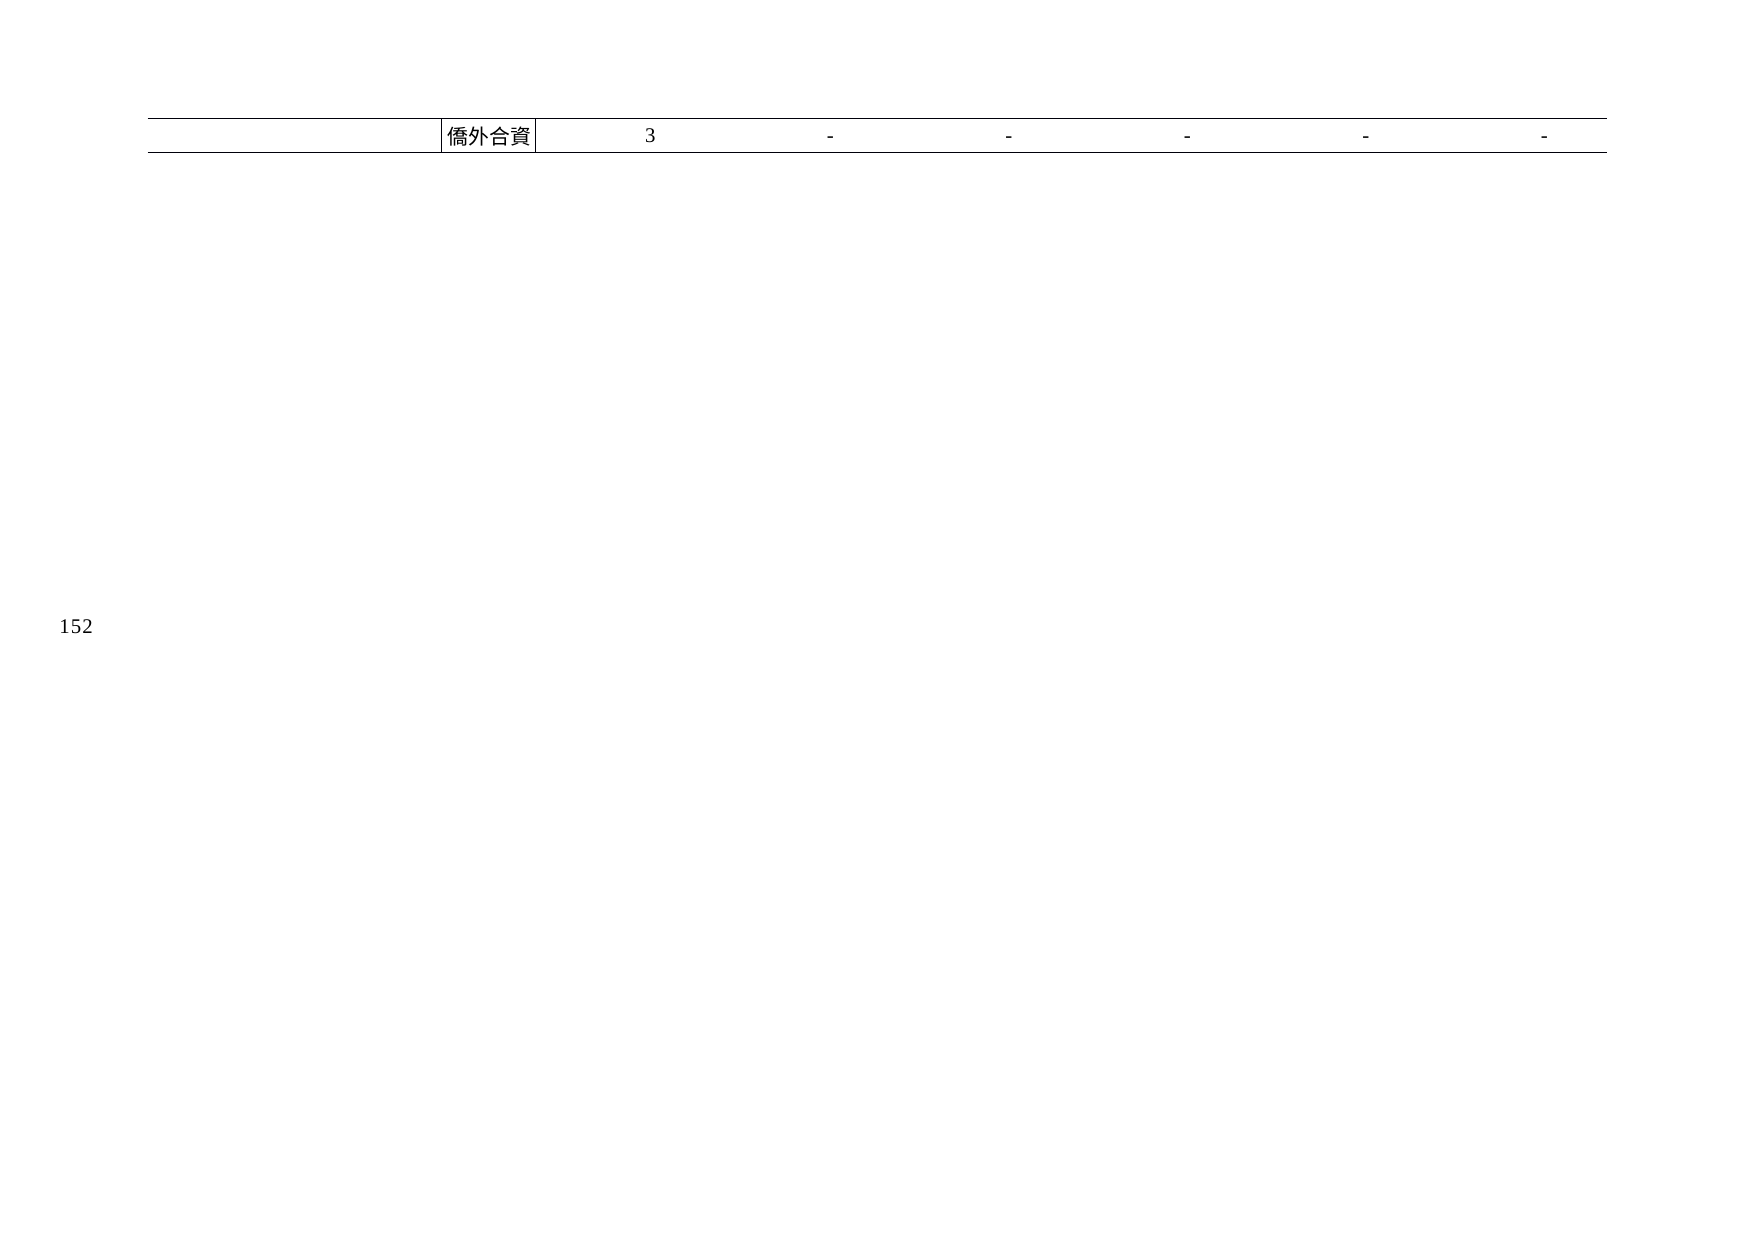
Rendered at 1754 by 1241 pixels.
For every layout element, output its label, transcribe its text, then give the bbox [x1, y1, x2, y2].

table_cell - [1428, 119, 1607, 152]
table_cell - [893, 119, 1071, 152]
table_cell 3 [536, 119, 714, 152]
table_cell [148, 119, 441, 152]
table_cell 僑外合資 [442, 119, 535, 152]
table_cell - [714, 119, 893, 152]
table_cell - [1250, 119, 1428, 152]
table_cell - [1071, 119, 1249, 152]
